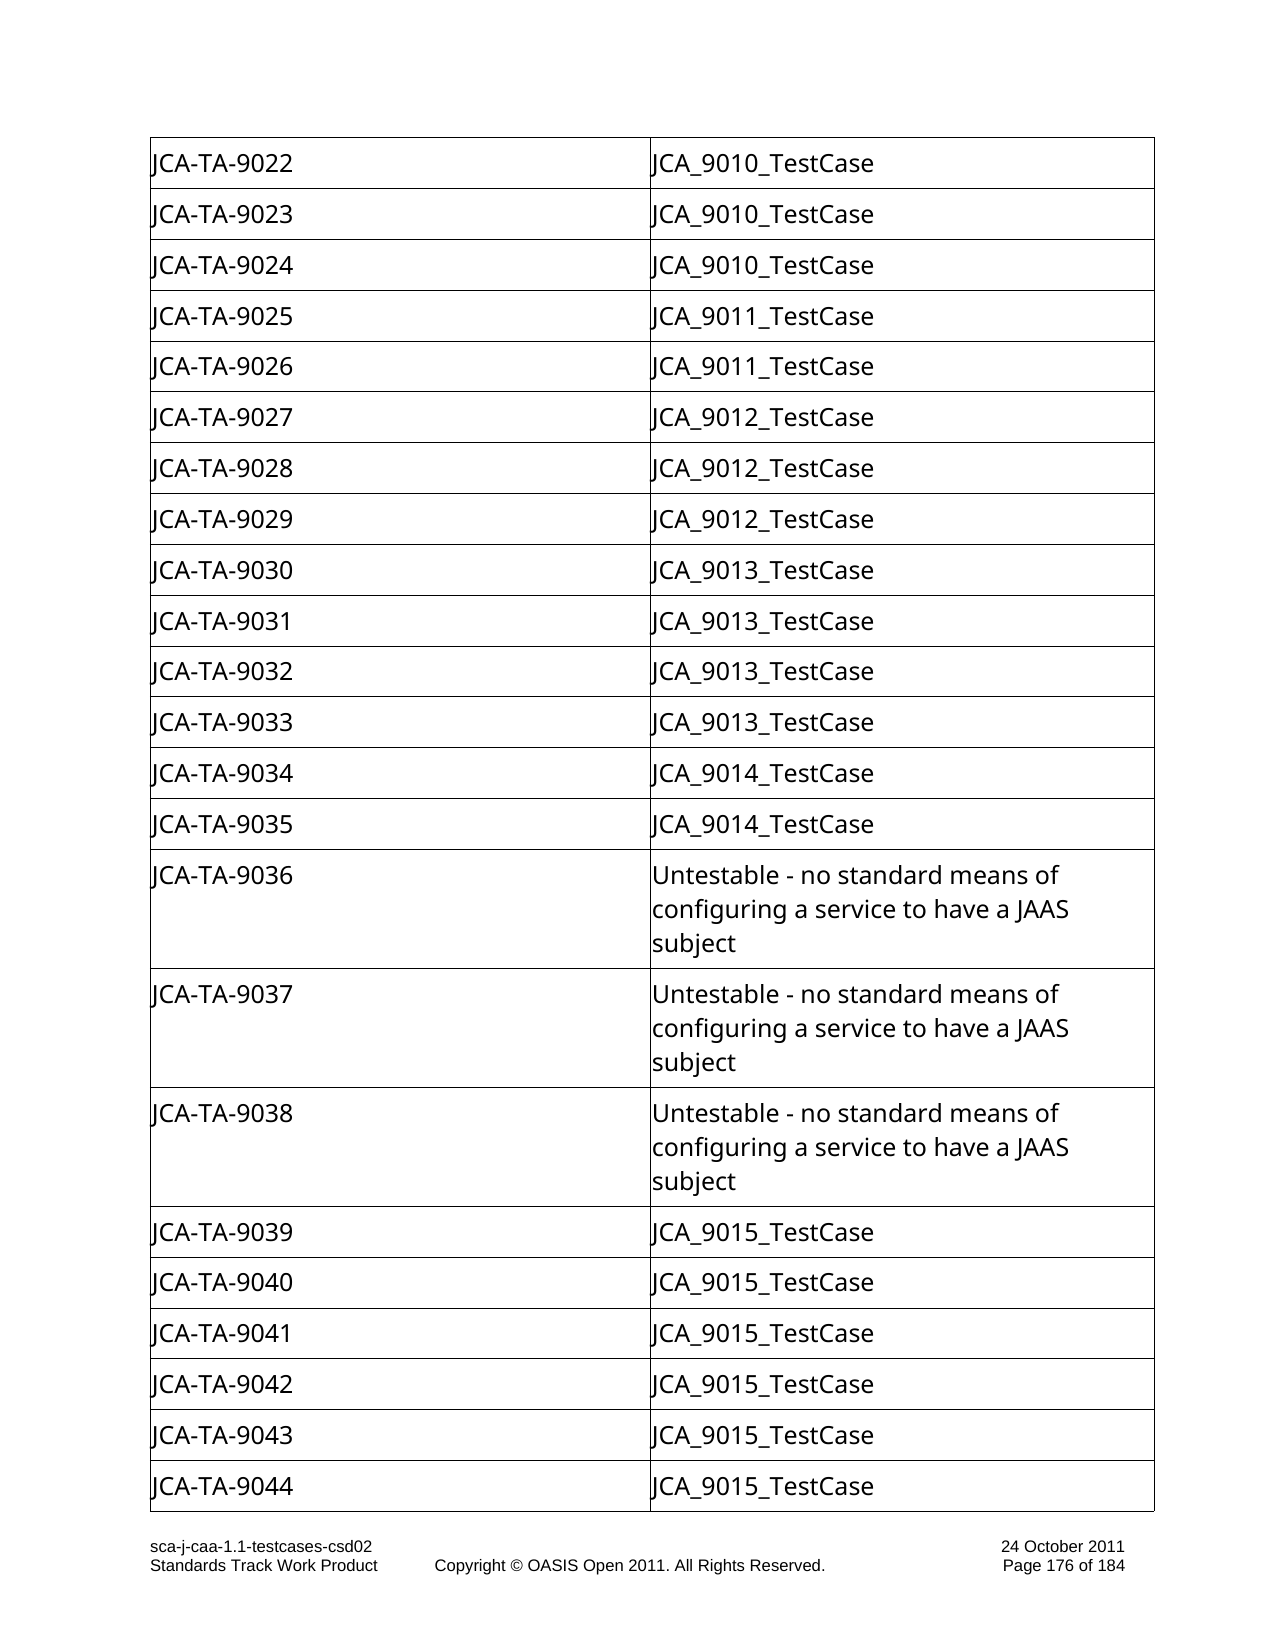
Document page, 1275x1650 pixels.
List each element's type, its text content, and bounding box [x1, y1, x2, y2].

table_cell JCA_9015_TestCase [651, 1309, 1154, 1358]
table_cell JCA-TA-9037 [151, 969, 650, 1087]
table_cell JCA-TA-9042 [151, 1359, 650, 1409]
table_cell JCA-TA-9026 [151, 342, 650, 391]
table_cell JCA-TA-9030 [151, 545, 650, 595]
table_cell JCA-TA-9034 [151, 748, 650, 798]
table_cell JCA-TA-9035 [151, 799, 650, 849]
table_cell JCA_9011_TestCase [651, 342, 1154, 391]
table_cell JCA-TA-9028 [151, 443, 650, 493]
table_cell JCA_9013_TestCase [651, 647, 1154, 696]
table_cell JCA-TA-9022 [151, 138, 650, 188]
table_cell JCA_9013_TestCase [651, 545, 1154, 595]
table_cell JCA-TA-9043 [151, 1410, 650, 1460]
table_cell JCA-TA-9036 [151, 850, 650, 968]
table_cell JCA_9015_TestCase [651, 1410, 1154, 1460]
table_cell JCA_9014_TestCase [651, 799, 1154, 849]
table_cell JCA-TA-9038 [151, 1088, 650, 1206]
table_cell JCA-TA-9039 [151, 1207, 650, 1257]
table_cell JCA_9015_TestCase [651, 1359, 1154, 1409]
table_cell JCA_9014_TestCase [651, 748, 1154, 798]
table_cell JCA_9013_TestCase [651, 697, 1154, 747]
table_cell JCA-TA-9031 [151, 596, 650, 646]
table_cell JCA_9015_TestCase [651, 1461, 1154, 1511]
table_cell JCA-TA-9032 [151, 647, 650, 696]
table_cell JCA_9010_TestCase [651, 189, 1154, 239]
table_cell JCA_9012_TestCase [651, 443, 1154, 493]
table_cell JCA_9010_TestCase [651, 138, 1154, 188]
table_cell JCA-TA-9023 [151, 189, 650, 239]
table_cell JCA-TA-9040 [151, 1258, 650, 1307]
table_cell JCA_9011_TestCase [651, 291, 1154, 341]
table_cell JCA_9013_TestCase [651, 596, 1154, 646]
table_cell JCA-TA-9025 [151, 291, 650, 341]
table_cell Untestable - no standard means of configuring a service to have a JAAS subject [651, 969, 1154, 1087]
table_cell JCA-TA-9029 [151, 494, 650, 544]
table_cell JCA-TA-9033 [151, 697, 650, 747]
table_cell Untestable - no standard means of configuring a service to have a JAAS subject [651, 850, 1154, 968]
table_cell JCA_9015_TestCase [651, 1207, 1154, 1257]
table_cell JCA-TA-9044 [151, 1461, 650, 1511]
table_cell JCA-TA-9027 [151, 392, 650, 442]
table_cell JCA-TA-9041 [151, 1309, 650, 1358]
table_cell JCA_9012_TestCase [651, 494, 1154, 544]
table_cell JCA_9010_TestCase [651, 240, 1154, 290]
table_cell JCA_9015_TestCase [651, 1258, 1154, 1307]
table_cell JCA_9012_TestCase [651, 392, 1154, 442]
table_cell Untestable - no standard means of configuring a service to have a JAAS subject [651, 1088, 1154, 1206]
table_cell JCA-TA-9024 [151, 240, 650, 290]
